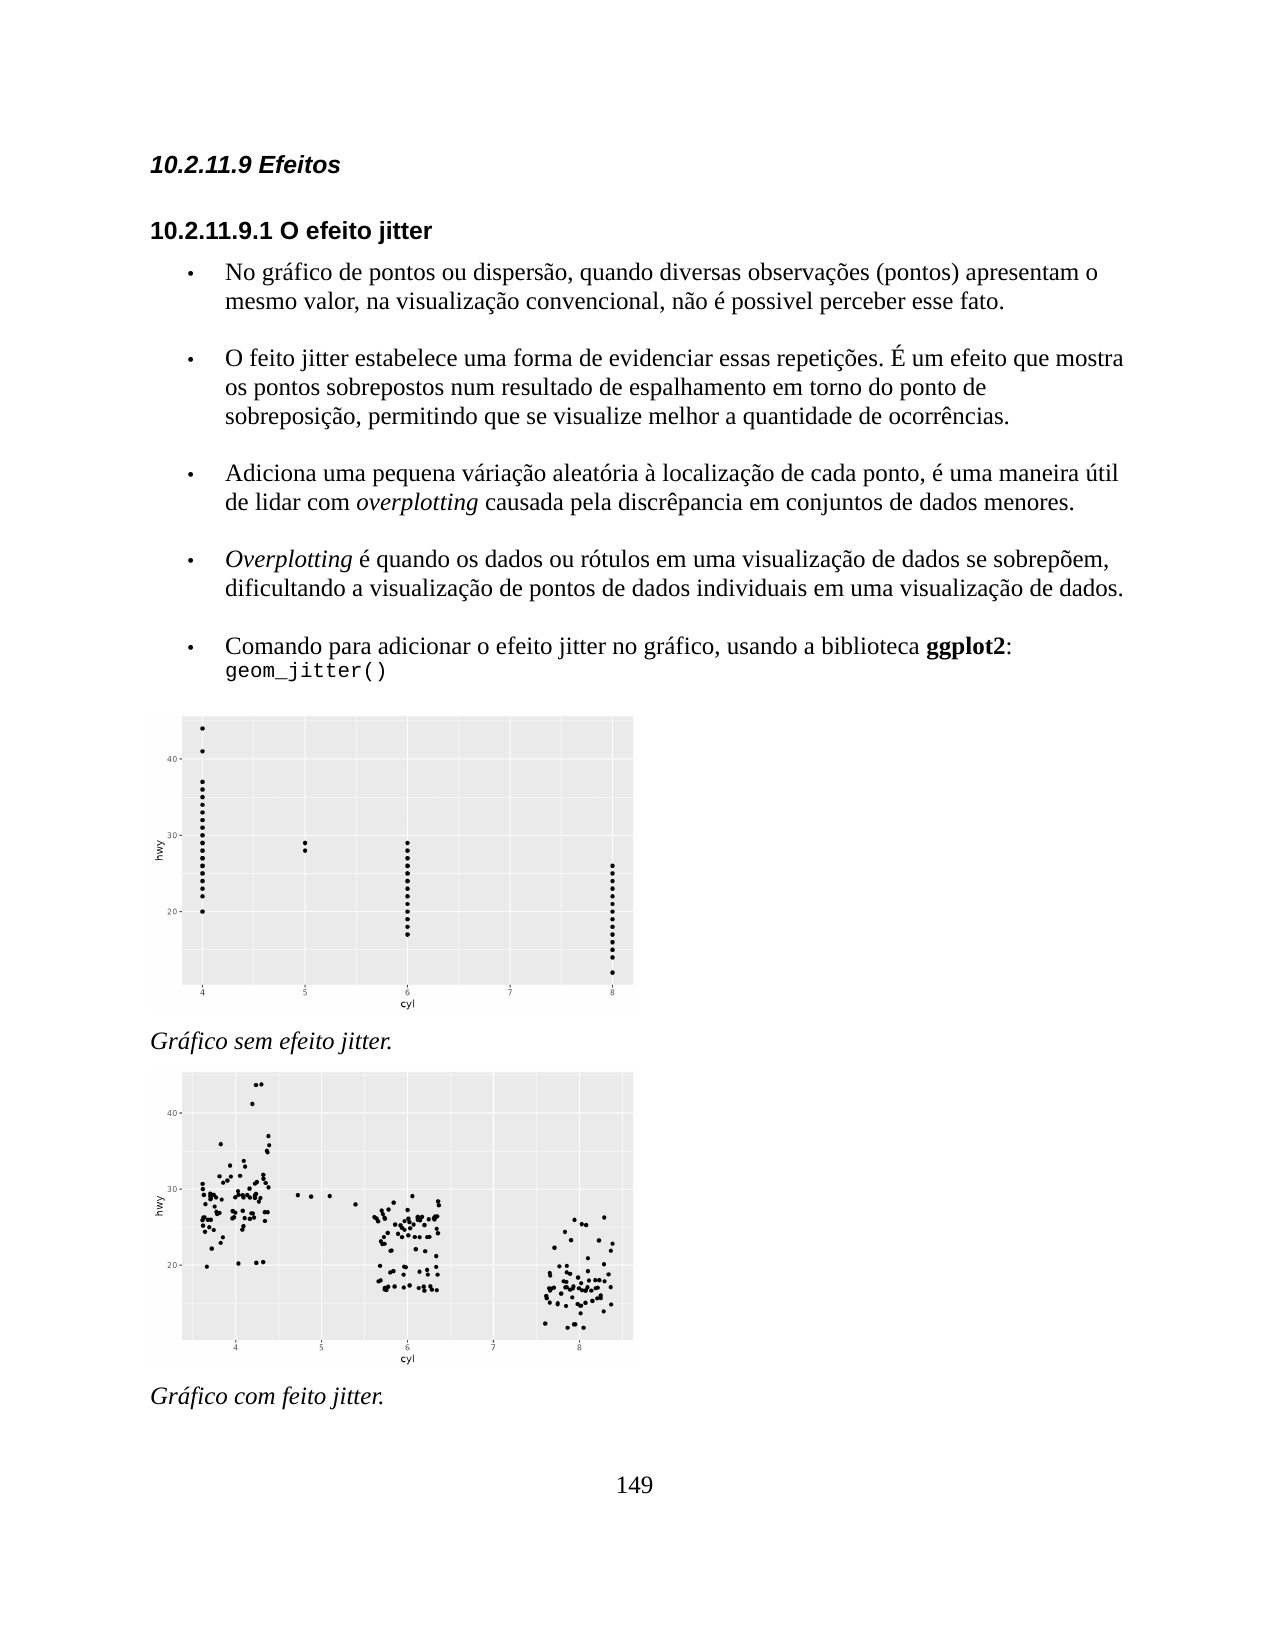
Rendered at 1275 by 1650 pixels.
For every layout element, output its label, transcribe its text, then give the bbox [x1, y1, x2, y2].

text Gráfico sem efeito jitter. [150, 1026, 1125, 1055]
list No gráfico de pontos ou dispersão, quando diversas observações (pontos) apresentam o mesmo valor, na visualização convencional, não é possivel perceber esse fato. [187, 257, 1125, 343]
list O feito jitter estabelece uma forma de evidenciar essas repetições. É um efeito que mostra os pontos sobrepostos num resultado de espalhamento em torno do ponto de sobreposição, permitindo que se visualize melhor a quantidade de ocorrências. [187, 343, 1125, 458]
list Comando para adicionar o efeito jitter no gráfico, usando a biblioteca ggplot2: geom_jitter() [187, 631, 1125, 712]
list Overplotting é quando os dados ou rótulos em uma visualização de dados se sobrepõem, dificultando a visualização de pontos de dados individuais em uma visualização de dados. [187, 544, 1125, 631]
list Adiciona uma pequena váriação aleatória à localização de cada ponto, é uma maneira útil de lidar com overplotting causada pela discrêpancia em conjuntos de dados menores. [187, 458, 1125, 544]
subtitle 10.2.11.9 Efeitos [150, 150, 1125, 178]
text Gráfico com feito jitter. [150, 1381, 1125, 1410]
picture [150, 1067, 638, 1369]
subtitle 10.2.11.9.1 O efeito jitter [150, 216, 1125, 244]
picture [150, 712, 638, 1014]
